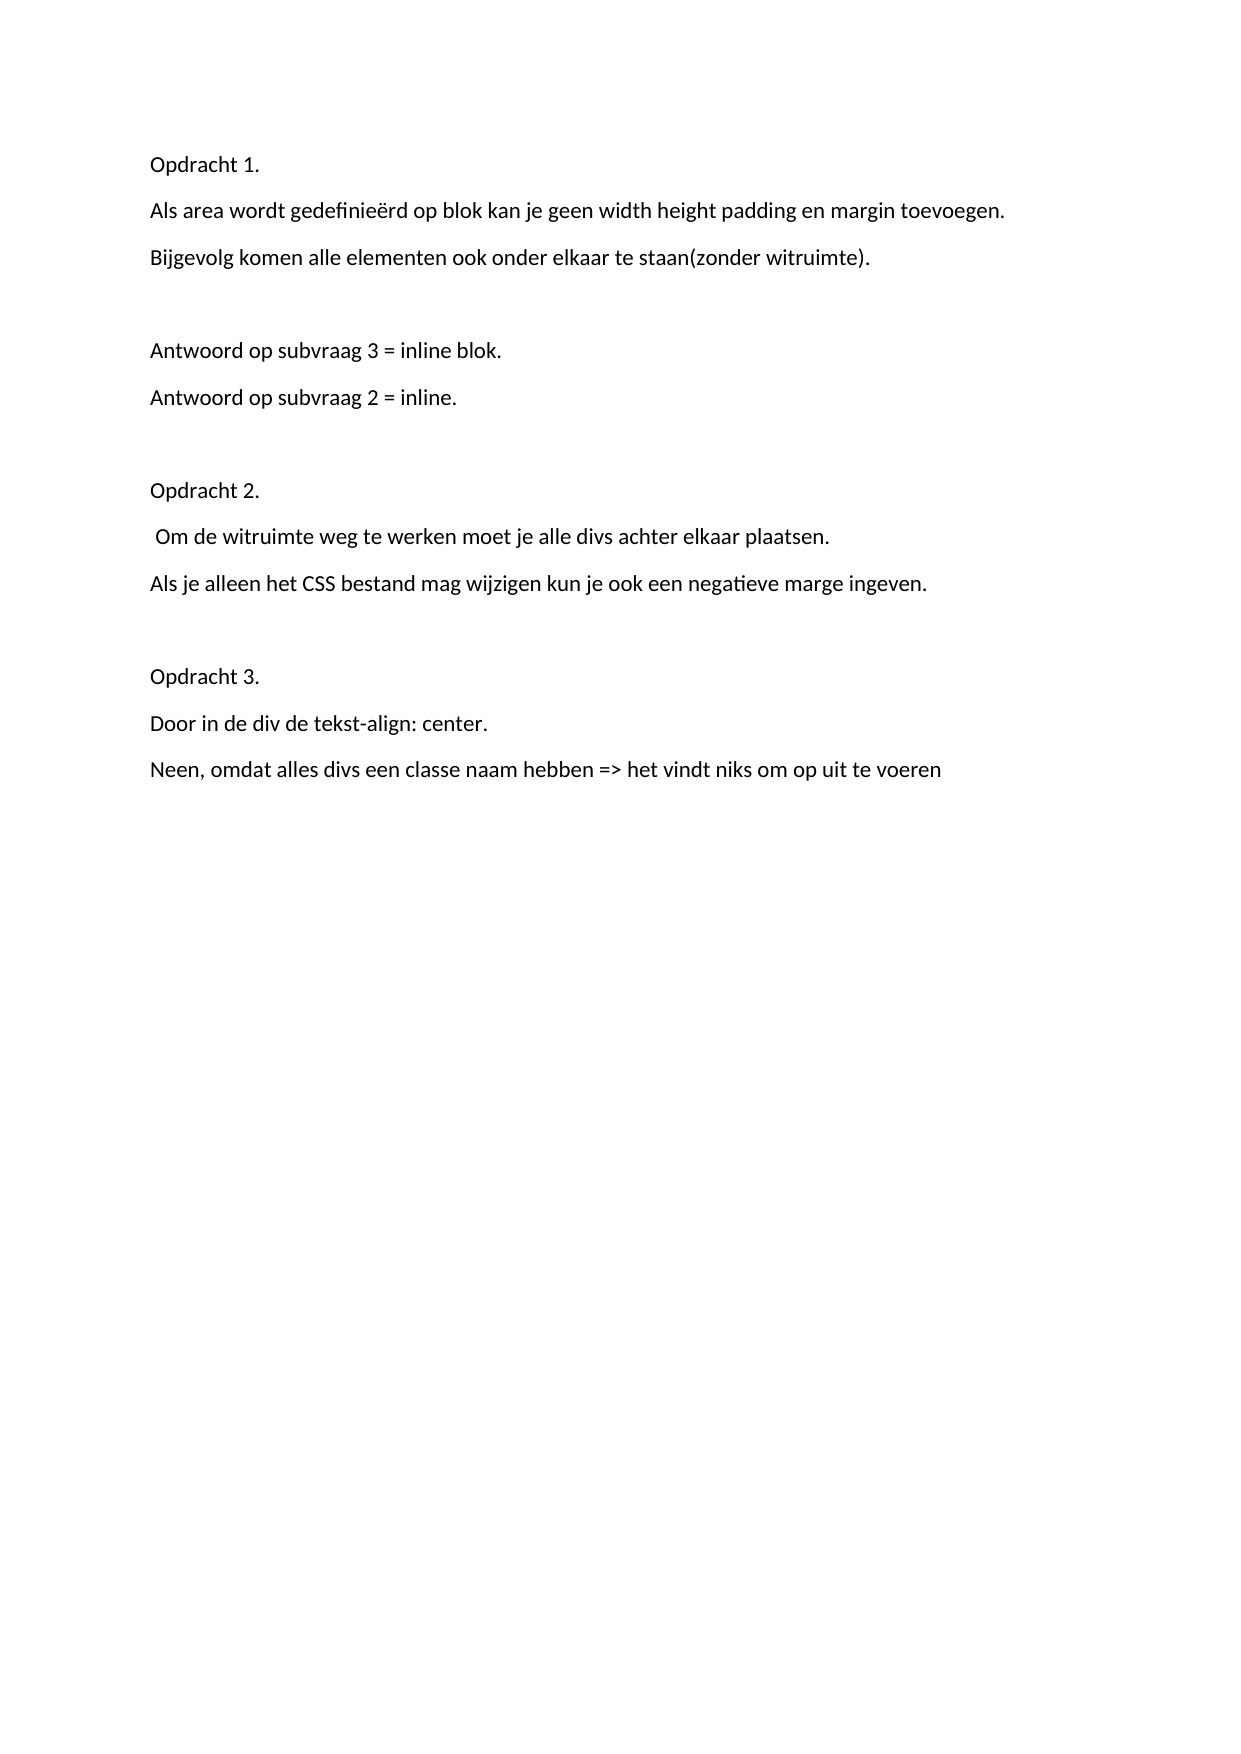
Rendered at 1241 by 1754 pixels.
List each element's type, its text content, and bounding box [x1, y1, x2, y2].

text Antwoord op subvraag 3 = inline blok. [150, 336, 1090, 364]
text Opdracht 3. [150, 662, 1090, 690]
text Door in de div de tekst-align: center. [150, 709, 1090, 737]
text Als area wordt gedefinieërd op blok kan je geen width height padding en margin toevoegen. [150, 197, 1090, 224]
text Opdracht 2. [150, 476, 1090, 504]
text Om de witruimte weg te werken moet je alle divs achter elkaar plaatsen. [150, 522, 1090, 551]
text Antwoord op subvraag 2 = inline. [150, 383, 1090, 411]
text Opdracht 1. [150, 150, 1090, 178]
text Bijgevolg komen alle elementen ook onder elkaar te staan(zonder witruimte). [150, 243, 1090, 271]
text Neen, omdat alles divs een classe naam hebben => het vindt niks om op uit te voeren [150, 755, 1090, 783]
text Als je alleen het CSS bestand mag wijzigen kun je ook een negatieve marge ingeven. [150, 569, 1090, 597]
